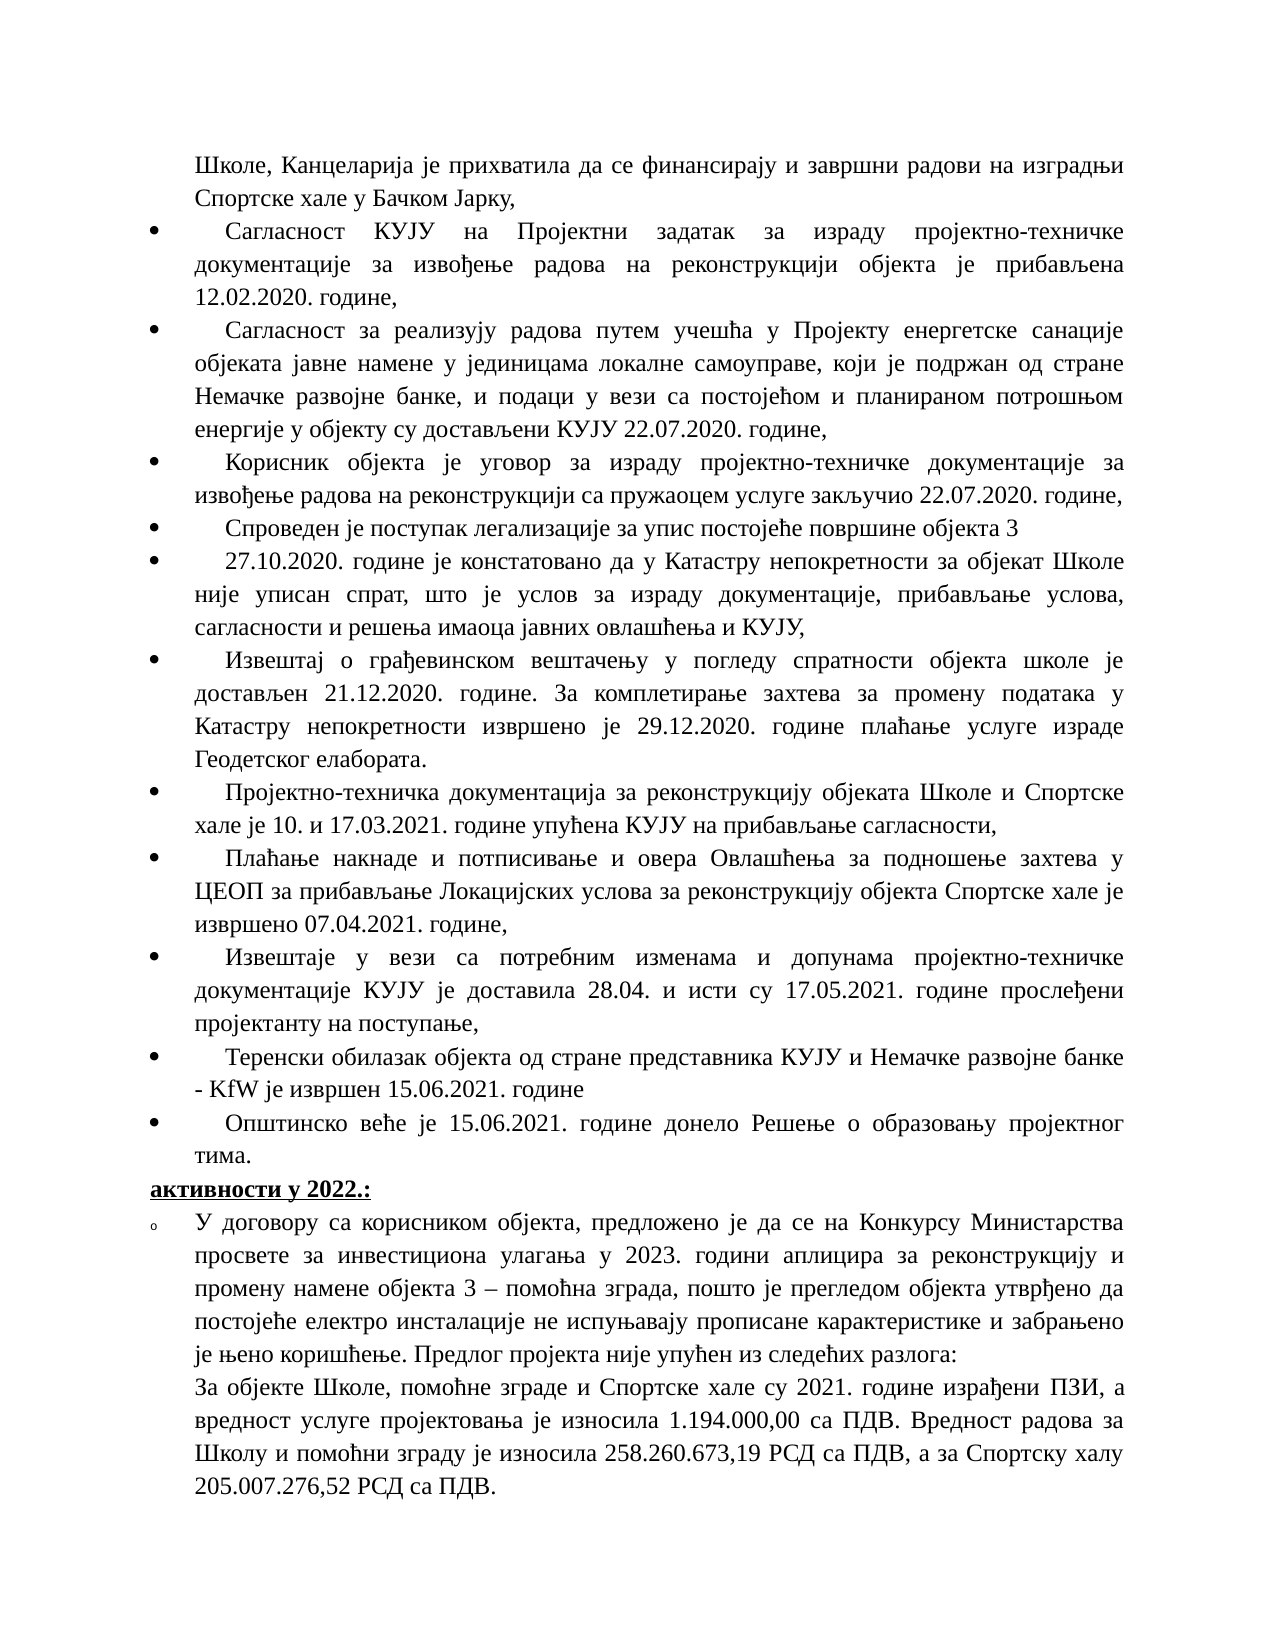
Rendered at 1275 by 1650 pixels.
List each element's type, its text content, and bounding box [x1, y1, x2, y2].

text активности у 2022.: [150, 1174, 1125, 1202]
text За објекте Школе, помоћне зграде и Спортске хале су 2021. године израђени ПЗИ, а вредност услуге пројектовања је износила 1.194.000,00 са ПДВ. Вредност радова за Школу и помоћни зграду је износила 258.260.673,19 РСД са ПДВ, а за Спортску халу 205.007.276,52 РСД са ПДВ. [194, 1372, 1125, 1499]
list Корисник објекта је уговор за израду пројектно-техничке документације за извођење радова на реконструкцији са пружаоцем услуге закључио 22.07.2020. године, [150, 447, 1125, 509]
list Општинско веће је 15.06.2021. године донело Решење о образовању пројектног тима. [150, 1108, 1125, 1169]
list 27.10.2020. године је констатовано да у Катастру непокретности за објекат Школе није уписан спрат, што је услов за израду документације, прибављање услова, сагласности и решења имаоца јавних овлашћења и КУЈУ, [150, 546, 1125, 641]
list Школе, Канцеларија је прихватила да се финансирају и завршни радови на изградњи Спортске хале у Бачком Јарку, [150, 150, 1125, 212]
list Спроведен је поступак легализације за упис постојеће површине објекта 3 [150, 513, 1125, 542]
list Сагласност КУЈУ на Пројектни задатак за израду пројектно-техничке документације за извођење радова на реконструкцији објекта је прибављена 12.02.2020. године, [150, 216, 1125, 311]
list У договору са корисником објекта, предложено је да се на Конкурсу Министарства просвете за инвестициона улагања у 2023. години аплицира за реконструкцију и промену намене објекта 3 – помоћна зграда, пошто је прегледом објекта утврђено да постојеће електро инсталације не испуњавају прописане карактеристике и забрањено је њено коришћење. Предлог пројекта није упућен из следећих разлога: [150, 1207, 1125, 1367]
list Сагласност за реализују радова путем учешћа у Пројекту енергетске санације објеката јавне намене у јединицама локалне самоуправе, који је подржан од стране Немачке развојне банке, и подаци у вези са постојећом и планираном потрошњом енергије у објекту су достављени КУЈУ 22.07.2020. године, [150, 315, 1125, 443]
list Извештаје у вези са потребним изменама и допунама пројектно-техничке документације КУЈУ је доставила 28.04. и исти су 17.05.2021. године прослеђени пројектанту на поступање, [150, 942, 1125, 1037]
list Пројектно-техничка документација за реконструкцију објеката Школе и Спортске хале је 10. и 17.03.2021. године упућена КУЈУ на прибављање сагласности, [150, 777, 1125, 839]
list Теренски обилазак објекта од стране представника КУЈУ и Немачке развојне банке - KfW је извршен 15.06.2021. године [150, 1042, 1125, 1103]
list Плаћање накнаде и потписивање и овера Овлашћења за подношење захтева у ЦЕОП за прибављање Локацијских услова за реконструкцију објекта Спортске хале је извршено 07.04.2021. године, [150, 843, 1125, 938]
list Извештај о грађевинском вештачењу у погледу спратности објекта школе је достављен 21.12.2020. године. За комплетирање захтева за промену података у Катастру непокретности извршено је 29.12.2020. године плаћање услуге израде Геодетског елабората. [150, 645, 1125, 773]
